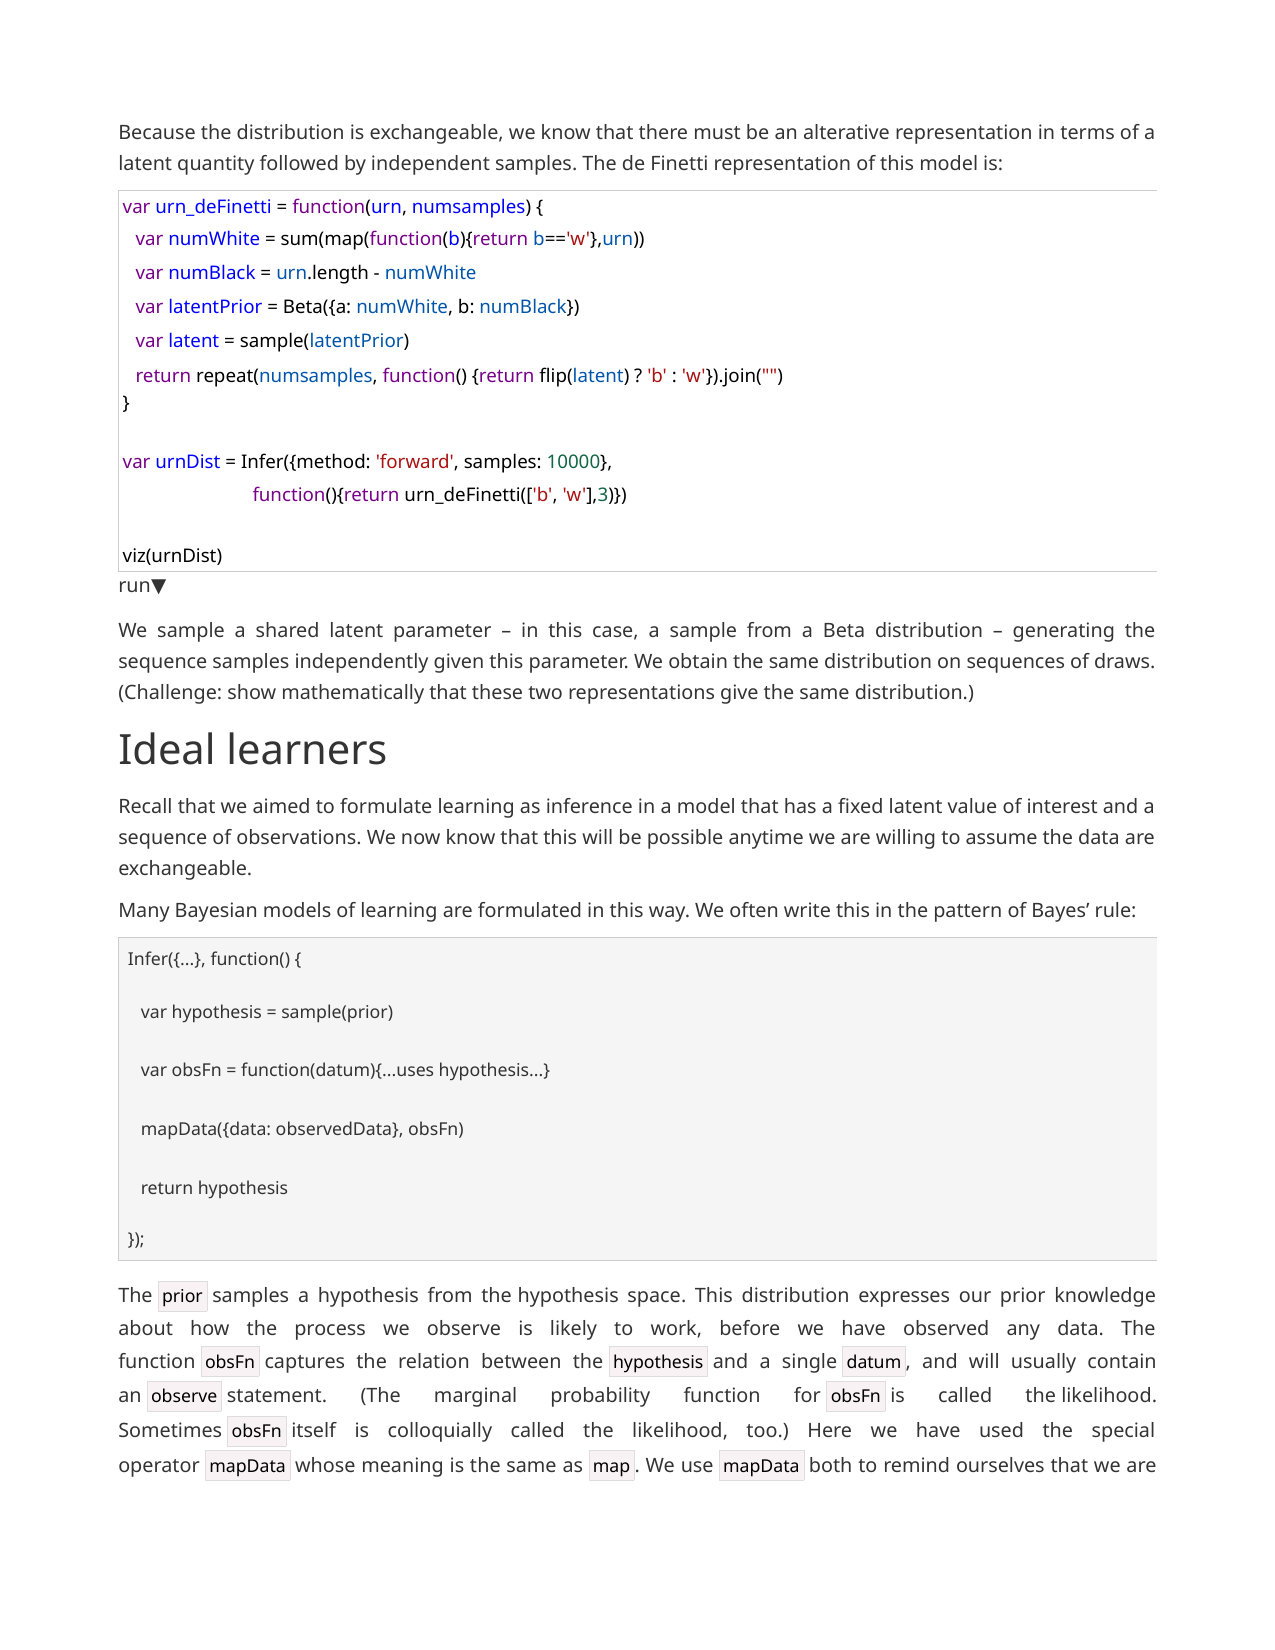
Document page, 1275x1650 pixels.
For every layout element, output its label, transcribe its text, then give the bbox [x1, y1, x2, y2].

text var hypothesis = sample(prior) [119, 982, 1157, 1025]
text run▼ [118, 572, 1157, 598]
text var urn_deFinetti = function(urn, numsamples) { [119, 191, 1157, 216]
text var latent = sample(latentPrior) [119, 318, 1157, 352]
text } [119, 386, 1157, 412]
subtitle Ideal learners [118, 720, 1157, 777]
text var urnDist = Infer({method: 'forward', samples: 10000}, [119, 446, 1157, 471]
text Because the distribution is exchangeable, we know that there must be an alterative representation in terms of a latent quantity followed by independent samples. The de Finetti representation of this model is: [118, 118, 1157, 176]
text var latentPrior = Beta({a: numWhite, b: numBlack}) [119, 284, 1157, 318]
text var numWhite = sum(map(function(b){return b=='w'},urn)) [119, 216, 1157, 250]
text }); [119, 1217, 1157, 1260]
text mapData({data: observedData}, obsFn) [119, 1099, 1157, 1143]
text var obsFn = function(datum){...uses hypothesis...} [119, 1041, 1157, 1084]
text return hypothesis [119, 1158, 1157, 1202]
text The prior samples a hypothesis from the hypothesis space. This distribution expresses our prior knowledge about how the process we observe is likely to work, before we have observed any data. The function obsFn captures the relation between the hypothesis and a single datum, and will usually contain an observe statement. (The marginal probability function for obsFn is called the likelihood. Sometimes obsFn itself is colloquially called the likelihood, too.) Here we have used the special operator mapData whose meaning is the same as map. We use mapData both to remind ourselves that we are [118, 1281, 1157, 1480]
text Recall that we aimed to formulate learning as inference in a model that has a fixed latent value of interest and a sequence of observations. We now know that this will be possible anytime we are willing to assume the data are exchangeable. [118, 793, 1157, 881]
text ​ [119, 505, 1157, 539]
text var numBlack = urn.length - numWhite [119, 250, 1157, 284]
text function(){return urn_deFinetti(['b', 'w'],3)}) [119, 471, 1157, 505]
text Many Bayesian models of learning are formulated in this way. We often write this in the pattern of Bayes’ rule: [118, 896, 1157, 923]
text ​ [119, 412, 1157, 446]
text Infer({...}, function() { [119, 938, 1157, 971]
text viz(urnDist) [119, 539, 1157, 571]
text return repeat(numsamples, function() {return flip(latent) ? 'b' : 'w'}).join("") [119, 352, 1157, 386]
text We sample a shared latent parameter – in this case, a sample from a Beta distribution – generating the sequence samples independently given this parameter. We obtain the same distribution on sequences of draws. (Challenge: show mathematically that these two representations give the same distribution.) [118, 617, 1157, 705]
